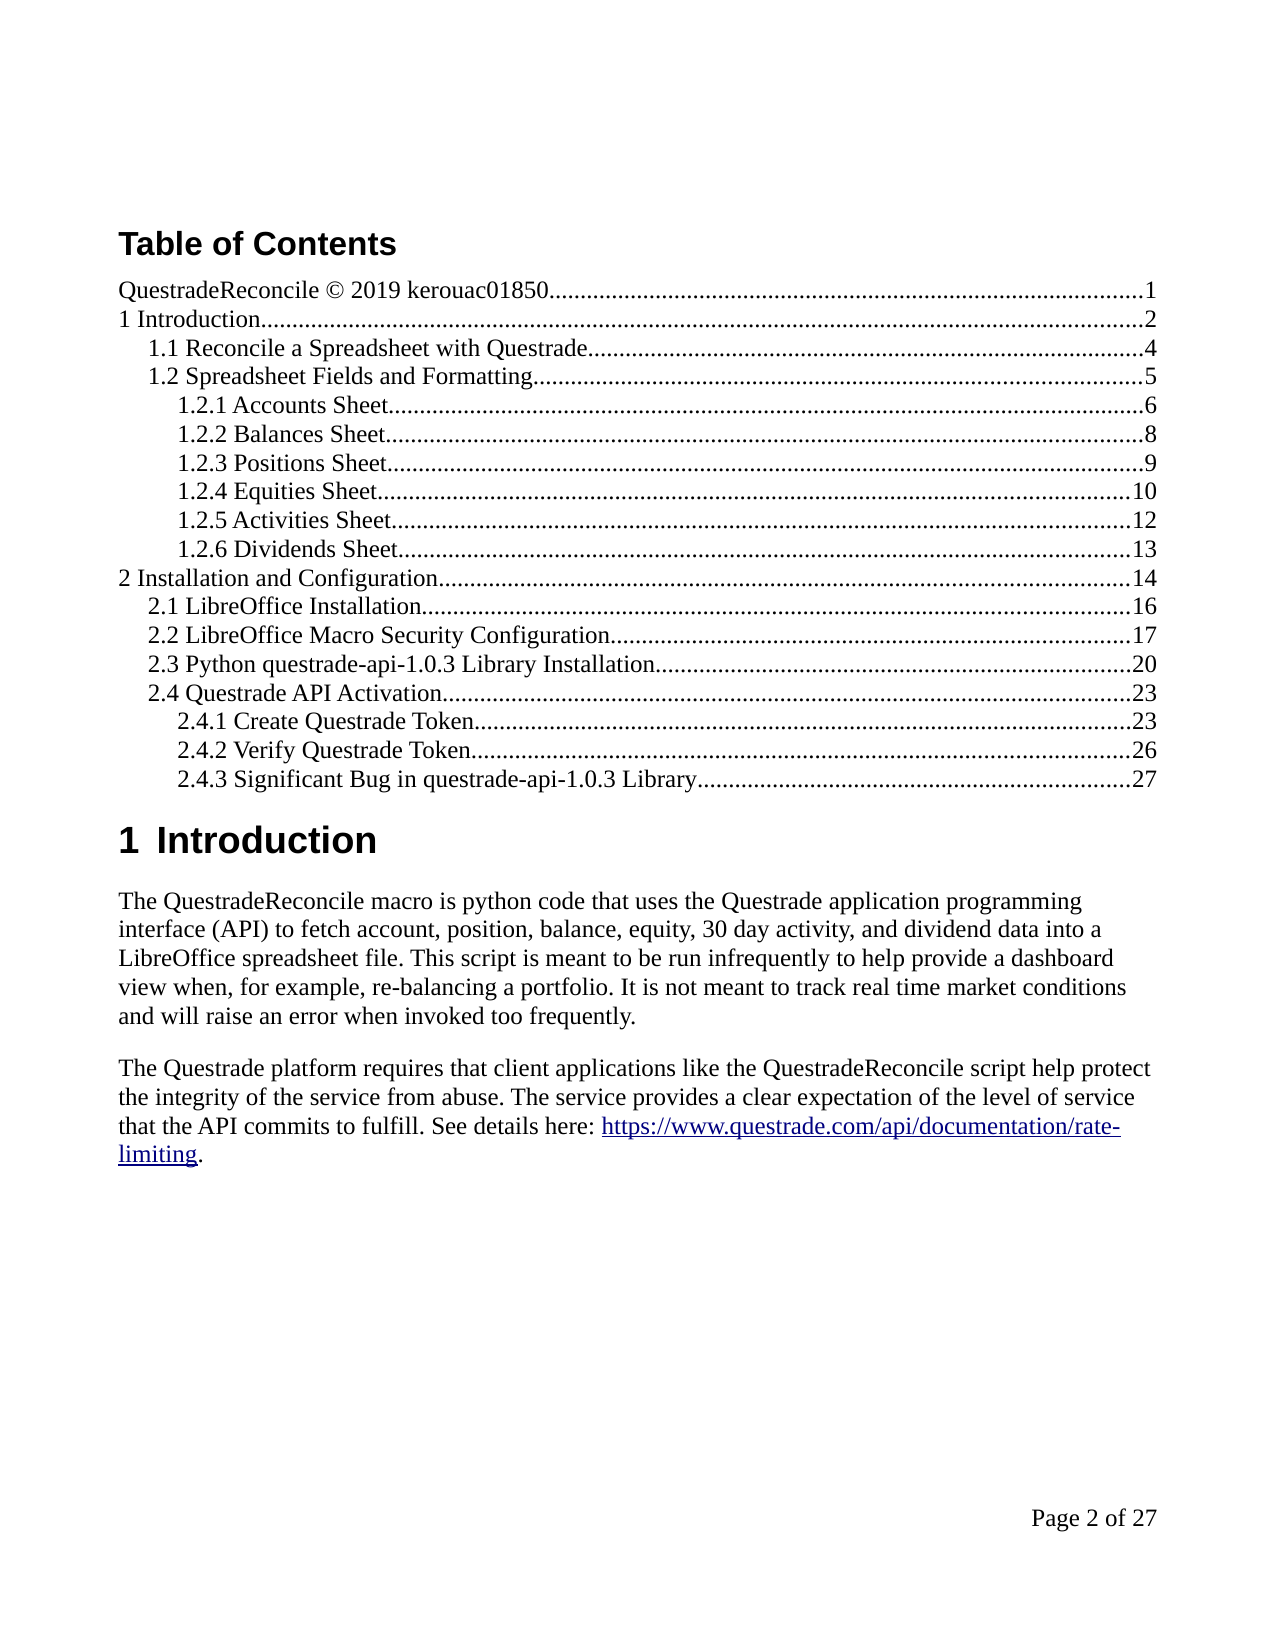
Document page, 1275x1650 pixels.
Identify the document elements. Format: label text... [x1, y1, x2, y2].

text 2.4.2 Verify Questrade Token 26 [177, 735, 1157, 764]
text 2.4.1 Create Questrade Token 23 [177, 706, 1157, 735]
text 1.2.2 Balances Sheet 8 [177, 419, 1157, 448]
text 2.1 LibreOffice Installation 16 [148, 591, 1157, 620]
text 1.2.3 Positions Sheet 9 [177, 448, 1157, 476]
text The QuestradeReconcile macro is python code that uses the Questrade application programming interface (API) to fetch account, position, balance, equity, 30 day activity, and dividend data into a LibreOffice spreadsheet file. This script is meant to be run infrequently to help provide a dashboard view when, for example, re-balancing a portfolio. It is not meant to track real time market conditions and will raise an error when invoked too frequently. [118, 886, 1157, 1029]
text 2 Installation and Configuration 14 [118, 563, 1157, 591]
text 2.4 Questrade API Activation 23 [148, 678, 1157, 706]
text 1.2.6 Dividends Sheet 13 [177, 534, 1157, 563]
text 1.2 Spreadsheet Fields and Formatting 5 [148, 361, 1157, 390]
subtitle 1 Introduction [118, 818, 1157, 861]
text The Questrade platform requires that client applications like the QuestradeReconcile script help protect the integrity of the service from abuse. The service provides a clear expectation of the level of service that the API commits to fulfill. See details here: https://www.questrade.com/api/documentation/rate-limiting. [118, 1053, 1157, 1168]
text 1.1 Reconcile a Spreadsheet with Questrade 4 [148, 333, 1157, 361]
text 1 Introduction 2 [118, 304, 1157, 333]
text 2.4.3 Significant Bug in questrade-api-1.0.3 Library 27 [177, 764, 1157, 793]
text 1.2.1 Accounts Sheet 6 [177, 390, 1157, 419]
subtitle Table of Contents [118, 224, 1157, 263]
text 1.2.4 Equities Sheet 10 [177, 476, 1157, 505]
text 1.2.5 Activities Sheet 12 [177, 505, 1157, 534]
text 2.3 Python questrade-api-1.0.3 Library Installation 20 [148, 649, 1157, 678]
text 2.2 LibreOffice Macro Security Configuration 17 [148, 620, 1157, 649]
text QuestradeReconcile © 2019 kerouac01850 1 [118, 275, 1157, 304]
